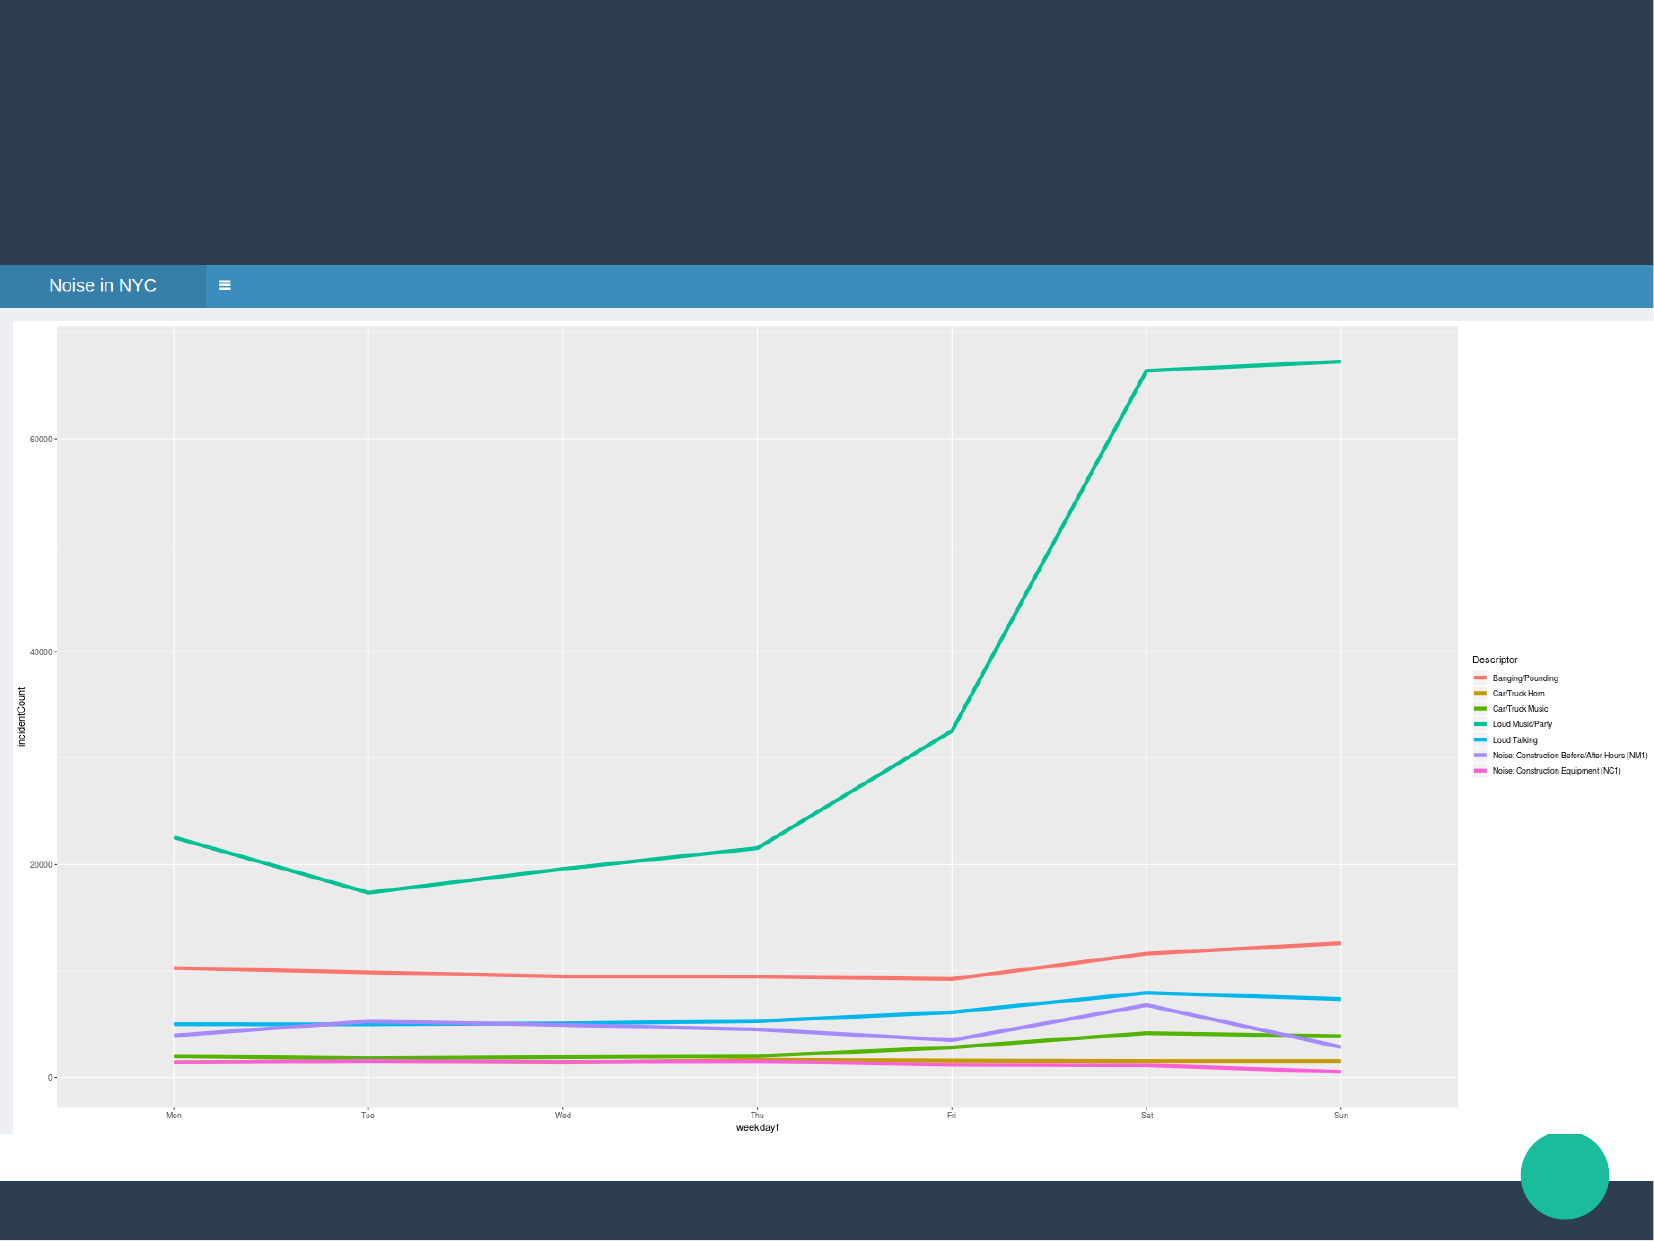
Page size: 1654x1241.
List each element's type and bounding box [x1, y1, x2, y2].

picture [0, 265, 1654, 1134]
